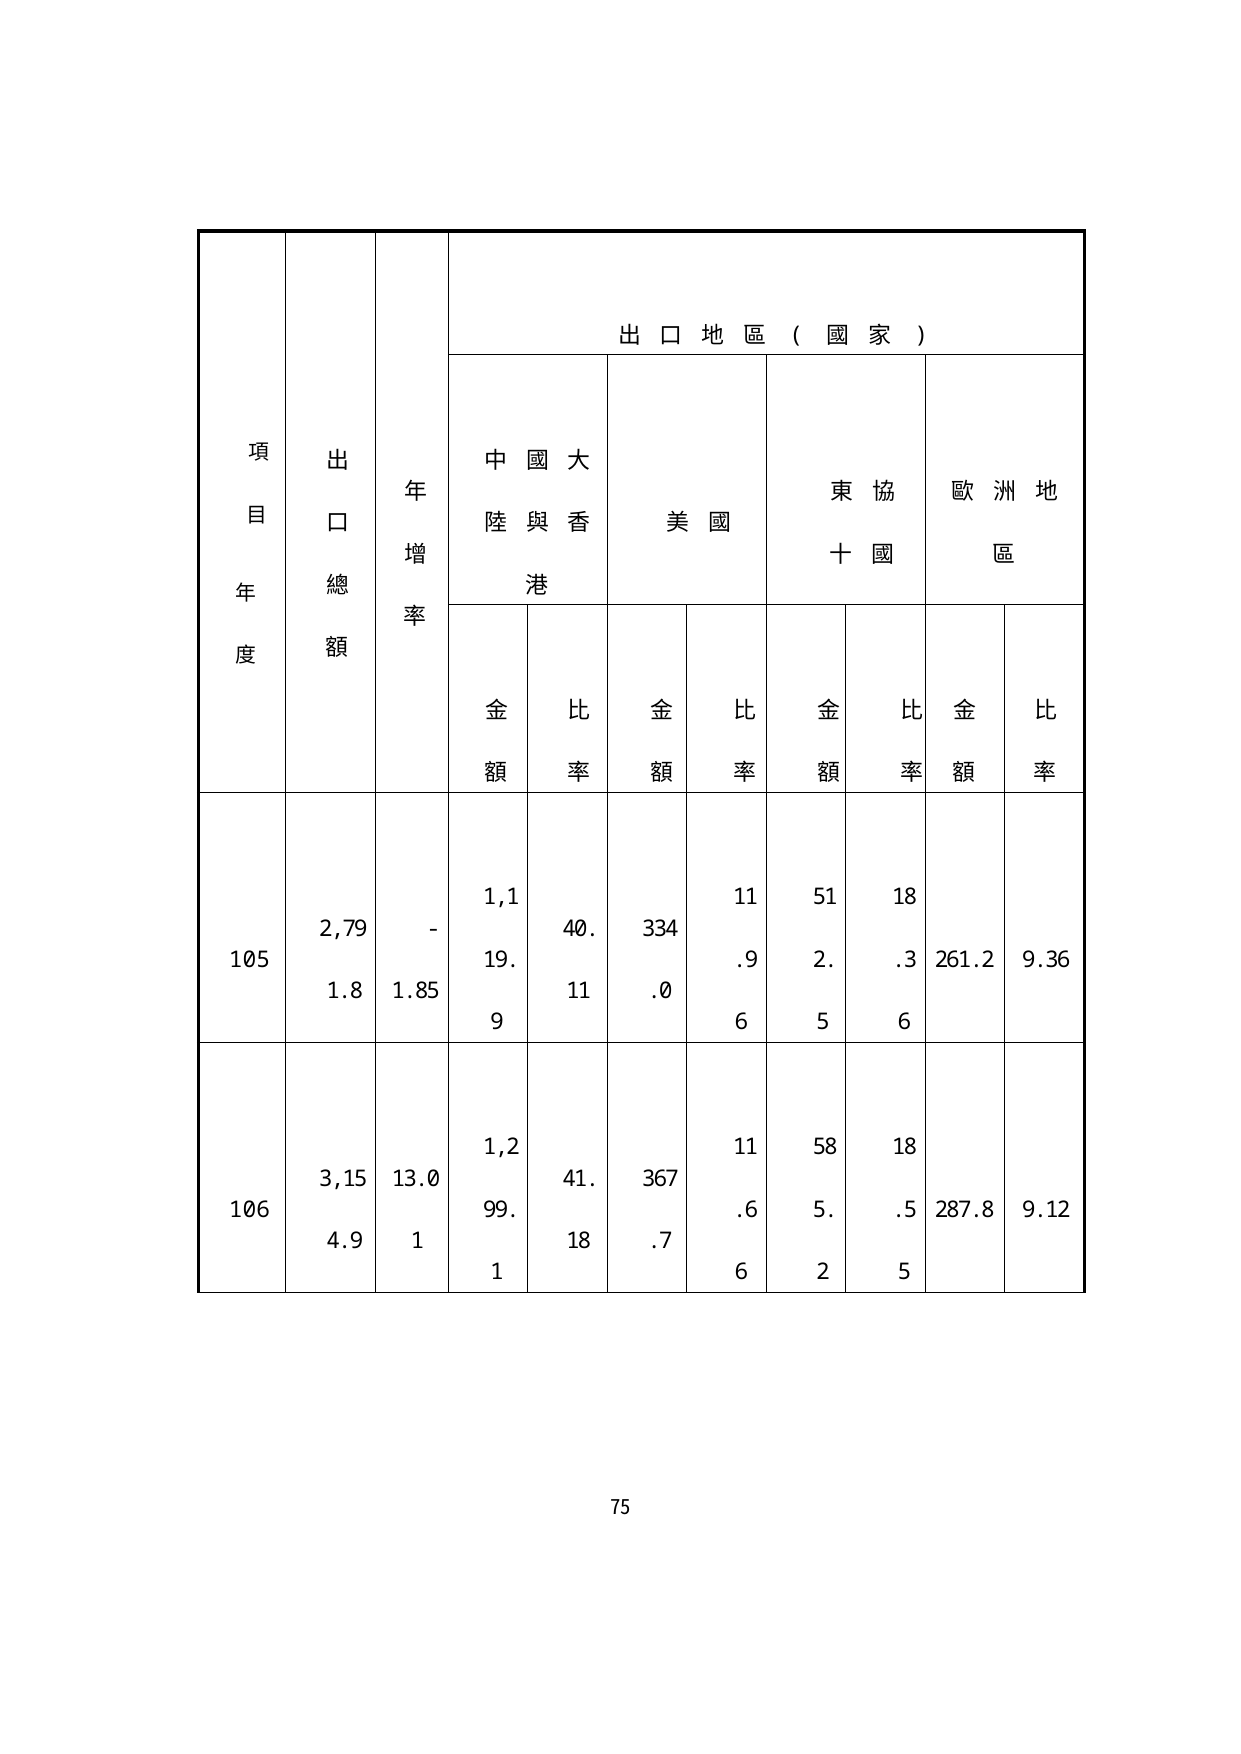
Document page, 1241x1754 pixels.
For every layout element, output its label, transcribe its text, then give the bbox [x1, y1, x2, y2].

table_cell -1.85 [376, 793, 448, 1042]
table_cell 東協十國 [767, 355, 925, 604]
table_cell 金額 [449, 605, 527, 792]
table_cell 287.8 [926, 1043, 1004, 1292]
table_cell 105 [200, 793, 285, 1042]
table_cell 1,119.9 [449, 793, 527, 1042]
table_cell 13.01 [376, 1043, 448, 1292]
table_cell 41.18 [528, 1043, 607, 1292]
table_cell 18.55 [846, 1043, 925, 1292]
table_header 出口總額 [286, 233, 375, 792]
table_cell 9.12 [1005, 1043, 1083, 1292]
table_cell 1,299.1 [449, 1043, 527, 1292]
table_cell 金額 [926, 605, 1004, 792]
table_cell 比率 [1005, 605, 1083, 792]
table_cell 11.66 [687, 1043, 766, 1292]
table_cell 18.36 [846, 793, 925, 1042]
table_header 年增率 [376, 233, 448, 792]
table_cell 334.0 [608, 793, 686, 1042]
table_header 出口地區(國家) [449, 233, 1083, 354]
table_cell 比率 [846, 605, 925, 792]
table_cell 367.7 [608, 1043, 686, 1292]
table_cell 3,154.9 [286, 1043, 375, 1292]
table_cell 金額 [608, 605, 686, 792]
table_cell 11.96 [687, 793, 766, 1042]
table_cell 512.5 [767, 793, 845, 1042]
table_cell 2,791.8 [286, 793, 375, 1042]
table_cell 金額 [767, 605, 845, 792]
table_header 項目 年度 [200, 233, 285, 792]
table_cell 比率 [687, 605, 766, 792]
table_cell 美國 [608, 355, 766, 604]
table_cell 40.11 [528, 793, 607, 1042]
table_cell 106 [200, 1043, 285, 1292]
table_cell 585.2 [767, 1043, 845, 1292]
table_cell 歐洲地區 [926, 355, 1083, 604]
table_cell 比率 [528, 605, 607, 792]
table_cell 中國大陸與香港 [449, 355, 607, 604]
table_cell 9.36 [1005, 793, 1083, 1042]
table_cell 261.2 [926, 793, 1004, 1042]
